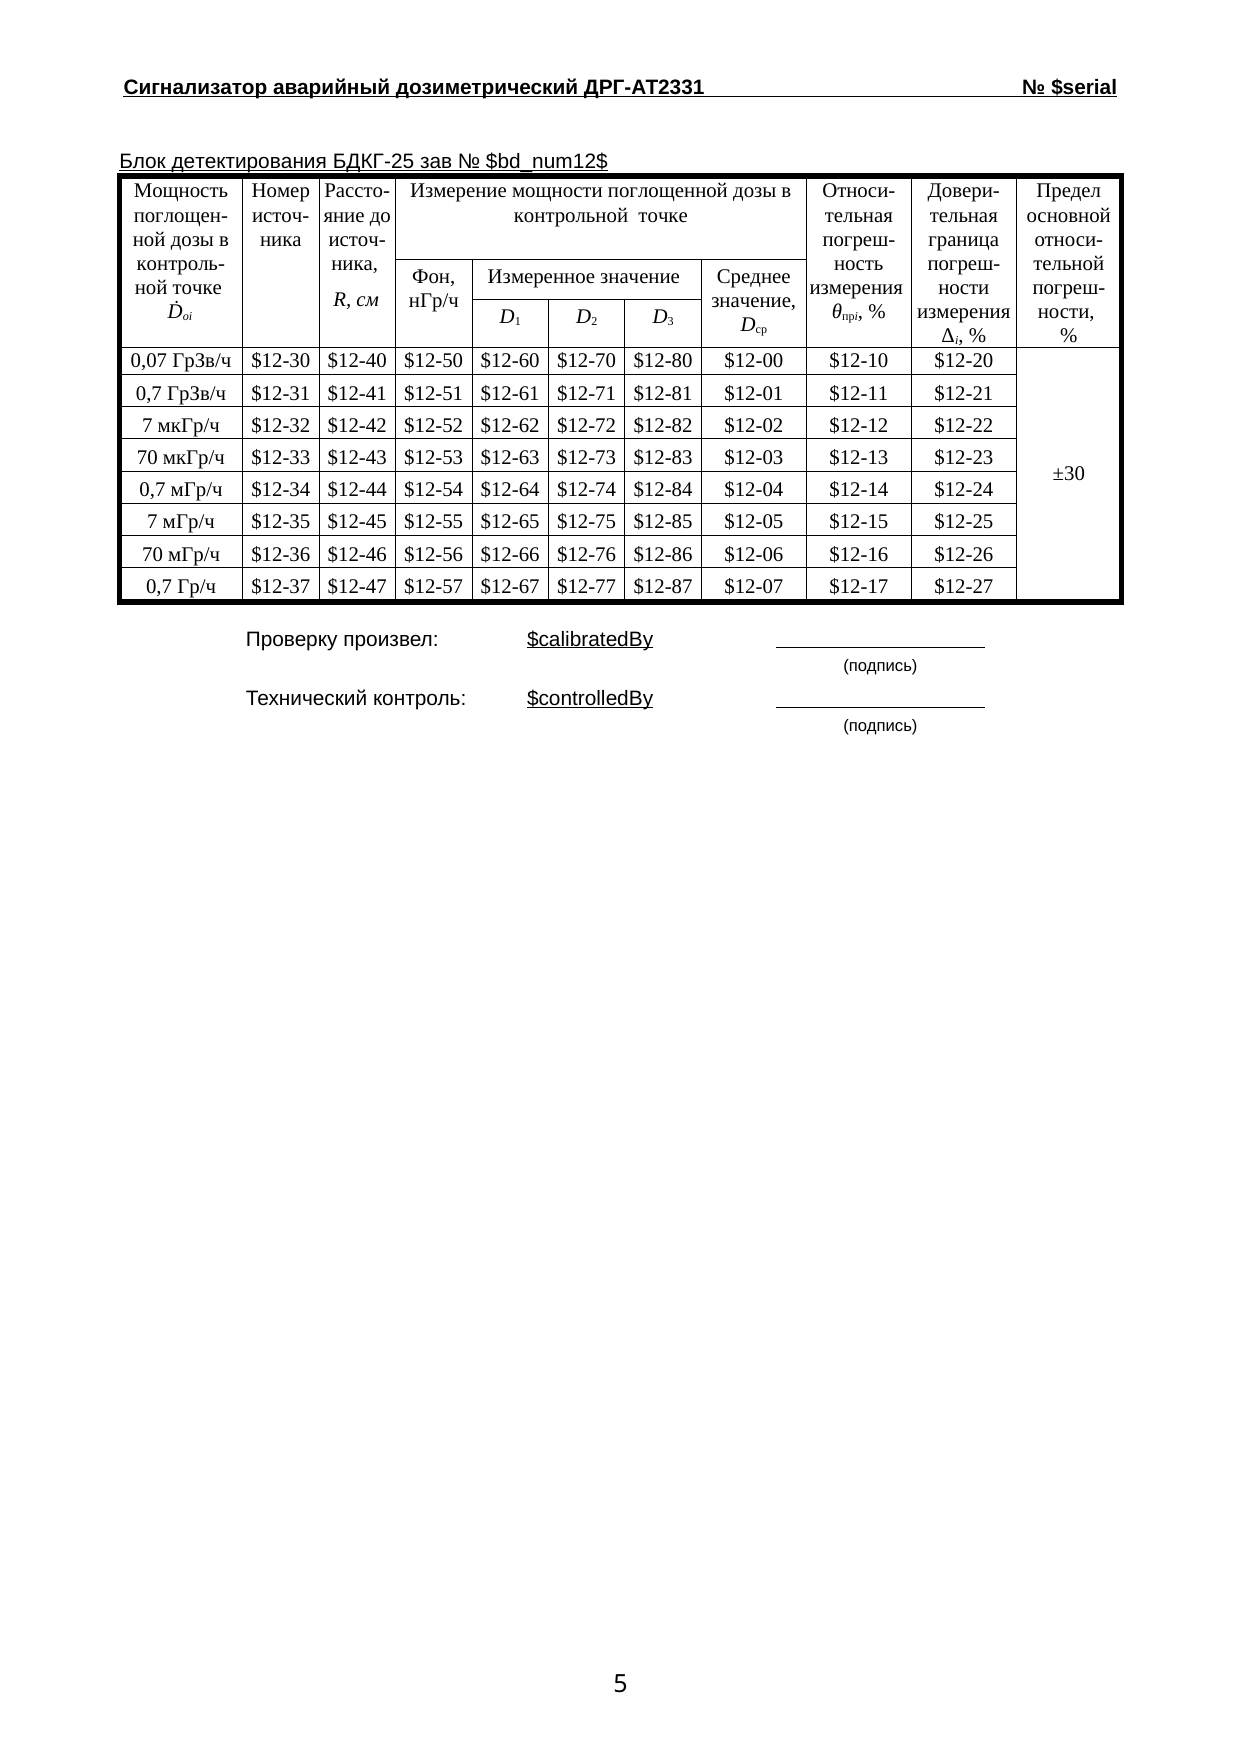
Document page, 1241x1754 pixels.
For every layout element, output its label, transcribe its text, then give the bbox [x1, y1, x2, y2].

table_cell $12-63 [473, 439, 548, 471]
table_cell $12-13 [807, 439, 911, 471]
table_cell $12-56 [396, 536, 472, 567]
table_cell [760, 680, 1000, 716]
table_cell $12-72 [549, 407, 624, 438]
table_cell D3 [625, 300, 701, 347]
table_header [760, 621, 1000, 656]
table_cell [521, 716, 760, 739]
table_cell $12-37 [243, 568, 319, 599]
table_cell $12-45 [320, 504, 395, 535]
table_cell Измерение мощности поглощенной дозы в контрольной точке [396, 179, 806, 259]
table_cell $12-24 [912, 472, 1016, 503]
table_cell $12-71 [549, 375, 624, 406]
table_cell $12-32 [243, 407, 319, 438]
table_cell $12-57 [396, 568, 472, 599]
table_cell $12-03 [702, 439, 806, 471]
table_cell $12-06 [702, 536, 806, 567]
table_cell $12-26 [912, 536, 1016, 567]
table_cell $12-35 [243, 504, 319, 535]
table_cell Мощность поглощен-ной дозы в контроль- ной точке Ḋoi [122, 179, 242, 347]
table_cell Предел основной относи-тельной погреш-ности, % [1017, 179, 1119, 347]
table_cell $12-20 [912, 348, 1016, 374]
table_cell Рассто-яние до источ-ника, R, см [320, 179, 395, 347]
table_cell $12-61 [473, 375, 548, 406]
table_cell $12-25 [912, 504, 1016, 535]
table_cell $12-60 [473, 348, 548, 374]
table_cell $controlledBy [521, 680, 760, 716]
table_cell Фон, нГр/ч [396, 260, 472, 347]
table_cell $12-51 [396, 375, 472, 406]
table_cell $12-42 [320, 407, 395, 438]
table_cell $12-02 [702, 407, 806, 438]
table_cell $12-14 [807, 472, 911, 503]
table_cell $12-43 [320, 439, 395, 471]
table_cell $12-62 [473, 407, 548, 438]
table_cell $12-01 [702, 375, 806, 406]
table_cell Измеренное значение [473, 260, 701, 298]
table_cell $12-15 [807, 504, 911, 535]
table_cell $12-05 [702, 504, 806, 535]
table_cell $12-65 [473, 504, 548, 535]
table_cell $12-52 [396, 407, 472, 438]
table_cell (подпись) [760, 716, 1000, 739]
table_cell $12-16 [807, 536, 911, 567]
table_cell $12-44 [320, 472, 395, 503]
table_cell $12-00 [702, 348, 806, 374]
table_cell $12-70 [549, 348, 624, 374]
table_cell $12-34 [243, 472, 319, 503]
table_cell $12-21 [912, 375, 1016, 406]
table_cell $12-74 [549, 472, 624, 503]
table_cell $12-17 [807, 568, 911, 599]
table_header Блок детектирования БДКГ-25 зав № $bd_num12$ [119, 135, 1121, 173]
table_cell $12-23 [912, 439, 1016, 471]
table_cell Довери-тельная граница погреш-ности измерения Δi, % [912, 179, 1016, 347]
table_cell $12-11 [807, 375, 911, 406]
table_cell $12-40 [320, 348, 395, 374]
table_cell $12-41 [320, 375, 395, 406]
table_cell Технический контроль: [240, 680, 521, 716]
table_cell 7 мГр/ч [122, 504, 242, 535]
table_cell [521, 656, 760, 680]
table_cell $12-84 [625, 472, 701, 503]
table_cell $12-54 [396, 472, 472, 503]
table_cell $12-04 [702, 472, 806, 503]
table_cell [240, 656, 521, 680]
table_cell D2 [549, 300, 624, 347]
table_cell $12-66 [473, 536, 548, 567]
table_cell 0,7 мГр/ч [122, 472, 242, 503]
table_cell $12-31 [243, 375, 319, 406]
table_header [117, 605, 1123, 621]
table_header Проверку произвел: [240, 621, 521, 656]
table_cell $12-83 [625, 439, 701, 471]
table_cell $12-50 [396, 348, 472, 374]
table_header $calibratedBy [521, 621, 760, 656]
table_cell $12-36 [243, 536, 319, 567]
table_cell Среднее значение, Dср [702, 260, 806, 347]
table_cell $12-10 [807, 348, 911, 374]
table_cell $12-87 [625, 568, 701, 599]
table_cell 70 мкГр/ч [122, 439, 242, 471]
table_cell $12-27 [912, 568, 1016, 599]
table_cell Номер источ-ника [243, 179, 319, 347]
table_cell $12-80 [625, 348, 701, 374]
table_cell $12-77 [549, 568, 624, 599]
table_cell $12-86 [625, 536, 701, 567]
table_cell $12-07 [702, 568, 806, 599]
table_cell $12-64 [473, 472, 548, 503]
table_cell $12-53 [396, 439, 472, 471]
table_cell 0,7 ГрЗв/ч [122, 375, 242, 406]
table_cell $12-81 [625, 375, 701, 406]
table_cell 70 мГр/ч [122, 536, 242, 567]
table_cell $12-76 [549, 536, 624, 567]
table_cell $12-33 [243, 439, 319, 471]
table_cell $12-22 [912, 407, 1016, 438]
table_cell $12-12 [807, 407, 911, 438]
table_cell $12-73 [549, 439, 624, 471]
table_cell 0,07 ГрЗв/ч [122, 348, 242, 374]
table_cell $12-82 [625, 407, 701, 438]
table_cell ±30 [1017, 348, 1119, 599]
table_cell $12-67 [473, 568, 548, 599]
table_cell D1 [473, 300, 548, 347]
table_cell $12-47 [320, 568, 395, 599]
table_cell 7 мкГр/ч [122, 407, 242, 438]
table_cell $12-46 [320, 536, 395, 567]
table_cell $12-85 [625, 504, 701, 535]
table_cell $12-75 [549, 504, 624, 535]
table_cell $12-30 [243, 348, 319, 374]
table_cell Относи-тельная погреш-ность измерения θпрi, % [807, 179, 911, 347]
table_cell 0,7 Гр/ч [122, 568, 242, 599]
table_cell (подпись) [760, 656, 1000, 680]
table_cell $12-55 [396, 504, 472, 535]
table_cell [240, 716, 521, 739]
